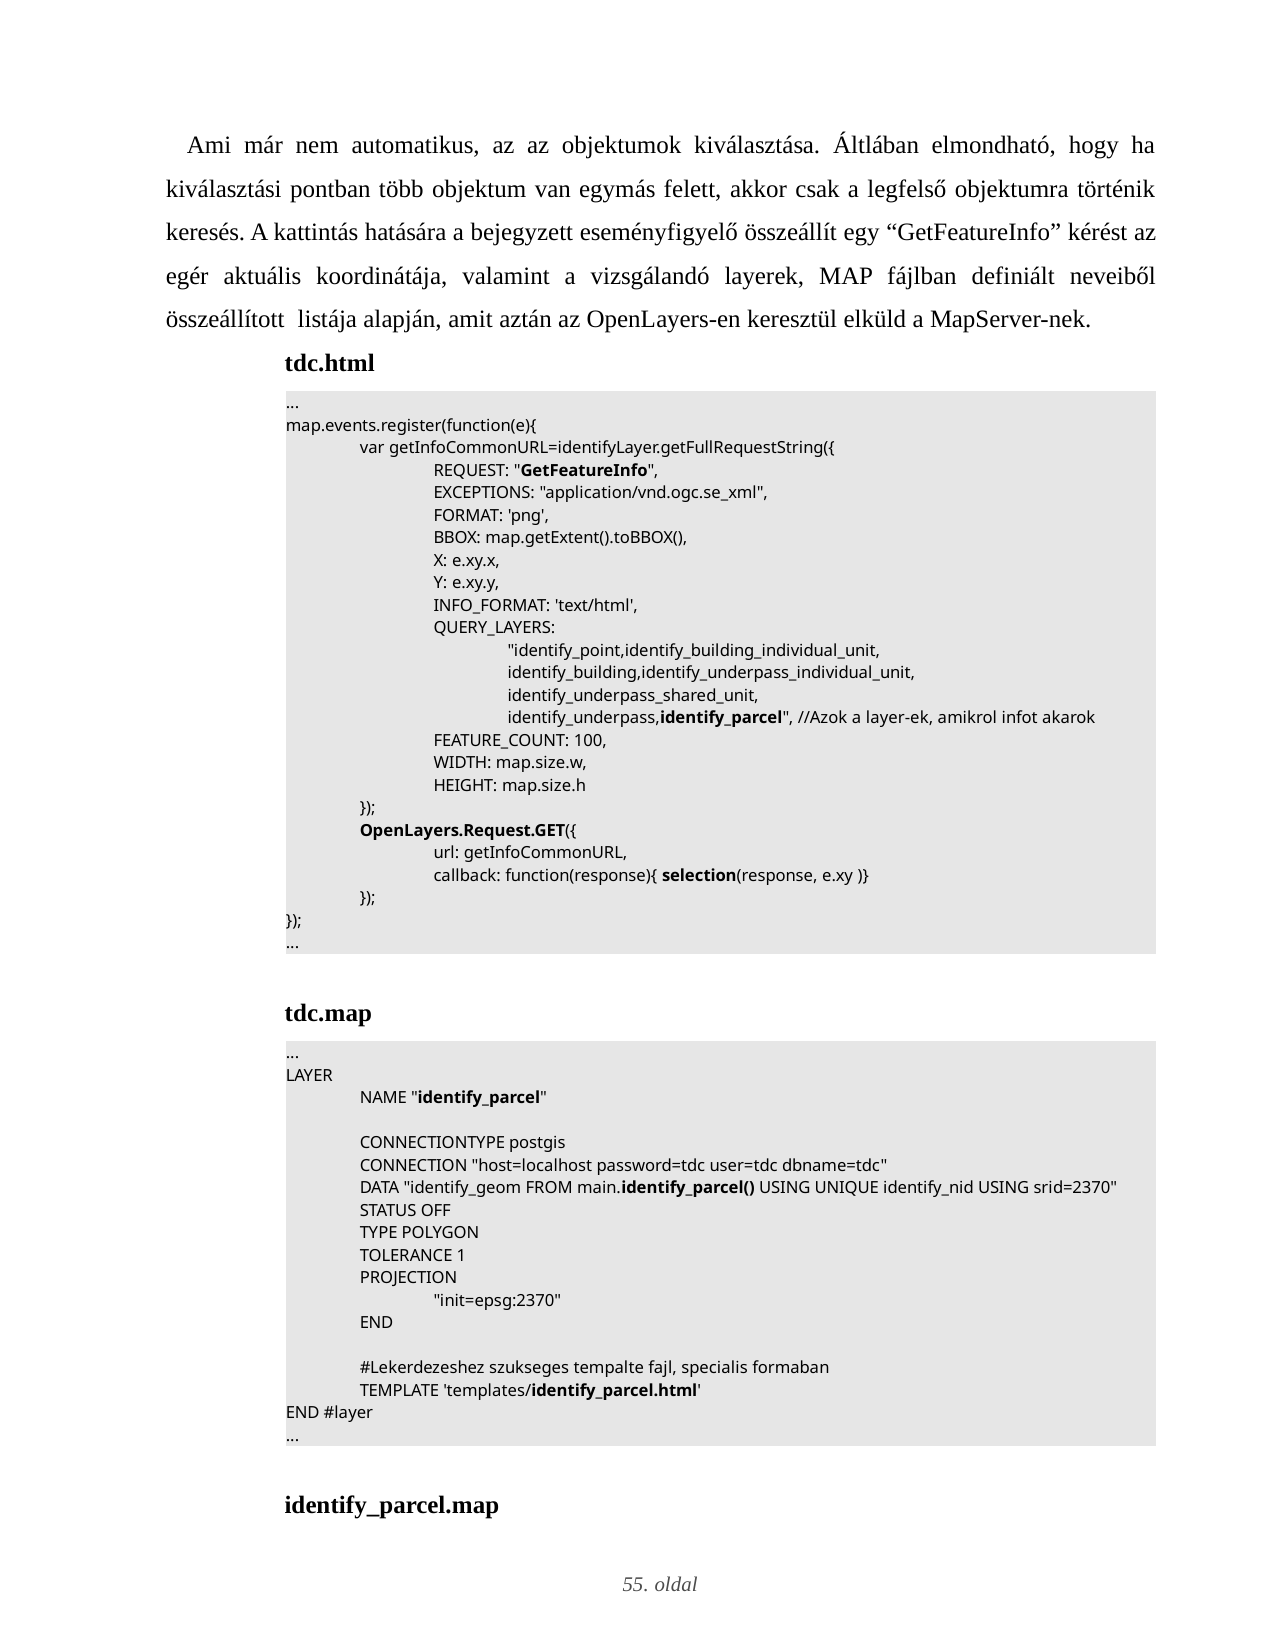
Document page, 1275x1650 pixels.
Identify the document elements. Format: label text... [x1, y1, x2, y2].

text NAME "identify_parcel" [286, 1086, 1156, 1108]
text "identify_point,identify_building_individual_unit, [286, 639, 1156, 661]
text X: e.xy.x, [286, 549, 1156, 571]
text ... [286, 391, 1156, 414]
text identify_underpass_shared_unit, [286, 684, 1156, 706]
text ... [286, 1041, 1156, 1063]
text BBOX: map.getExtent().toBBOX(), [286, 526, 1156, 549]
text tdc.html [284, 348, 1156, 377]
text HEIGHT: map.size.h [286, 774, 1156, 796]
text CONNECTION "host=localhost password=tdc user=tdc dbname=tdc" [286, 1153, 1156, 1176]
text INFO_FORMAT: 'text/html', [286, 594, 1156, 616]
text identify_underpass,identify_parcel", //Azok a layer-ek, amikrol infot akarok [286, 706, 1156, 729]
text WIDTH: map.size.w, [286, 751, 1156, 774]
text END [286, 1311, 1156, 1333]
text }); [286, 796, 1156, 819]
text Ami már nem automatikus, az az objektumok kiválasztása. Áltlában elmondható, hogy ha kiválasztási pontban több objektum van egymás felett, akkor csak a legfelső objektumra történik keresés. A kattintás hatására a bejegyzett eseményfigyelő összeállít egy “GetFeatureInfo” kérést az egér aktuális koordinátája, valamint a vizsgálandó layerek, MAP fájlban definiált neveiből összeállított listája alapján, amit aztán az OpenLayers-en keresztül elküld a MapServer-nek. [166, 130, 1156, 333]
text "init=epsg:2370" [286, 1288, 1156, 1311]
text ... [286, 1423, 1156, 1446]
text TYPE POLYGON [286, 1221, 1156, 1243]
text map.events.register(function(e){ [286, 414, 1156, 436]
text CONNECTIONTYPE postgis [286, 1131, 1156, 1153]
text LAYER [286, 1063, 1156, 1086]
text identify_building,identify_underpass_individual_unit, [286, 661, 1156, 684]
text TOLERANCE 1 [286, 1243, 1156, 1266]
text EXCEPTIONS: "application/vnd.ogc.se_xml", [286, 481, 1156, 504]
text Y: e.xy.y, [286, 571, 1156, 594]
text QUERY_LAYERS: [286, 616, 1156, 639]
text identify_parcel.map [284, 1489, 1156, 1519]
text FEATURE_COUNT: 100, [286, 729, 1156, 751]
text TEMPLATE 'templates/identify_parcel.html' [286, 1378, 1156, 1401]
text END #layer [286, 1401, 1156, 1423]
text }); [286, 909, 1156, 931]
text DATA "identify_geom FROM main.identify_parcel() USING UNIQUE identify_nid USING srid=2370" [286, 1176, 1156, 1198]
text REQUEST: "GetFeatureInfo", [286, 459, 1156, 481]
text callback: function(response){ selection(response, e.xy )} [286, 864, 1156, 886]
text ... [286, 931, 1156, 954]
text url: getInfoCommonURL, [286, 841, 1156, 864]
text OpenLayers.Request.GET({ [286, 819, 1156, 841]
text STATUS OFF [286, 1198, 1156, 1221]
text var getInfoCommonURL=identifyLayer.getFullRequestString({ [286, 436, 1156, 459]
text FORMAT: 'png', [286, 504, 1156, 526]
text }); [286, 886, 1156, 909]
text #Lekerdezeshez szukseges tempalte fajl, specialis formaban [286, 1356, 1156, 1378]
text PROJECTION [286, 1266, 1156, 1288]
text tdc.map [284, 997, 1156, 1027]
